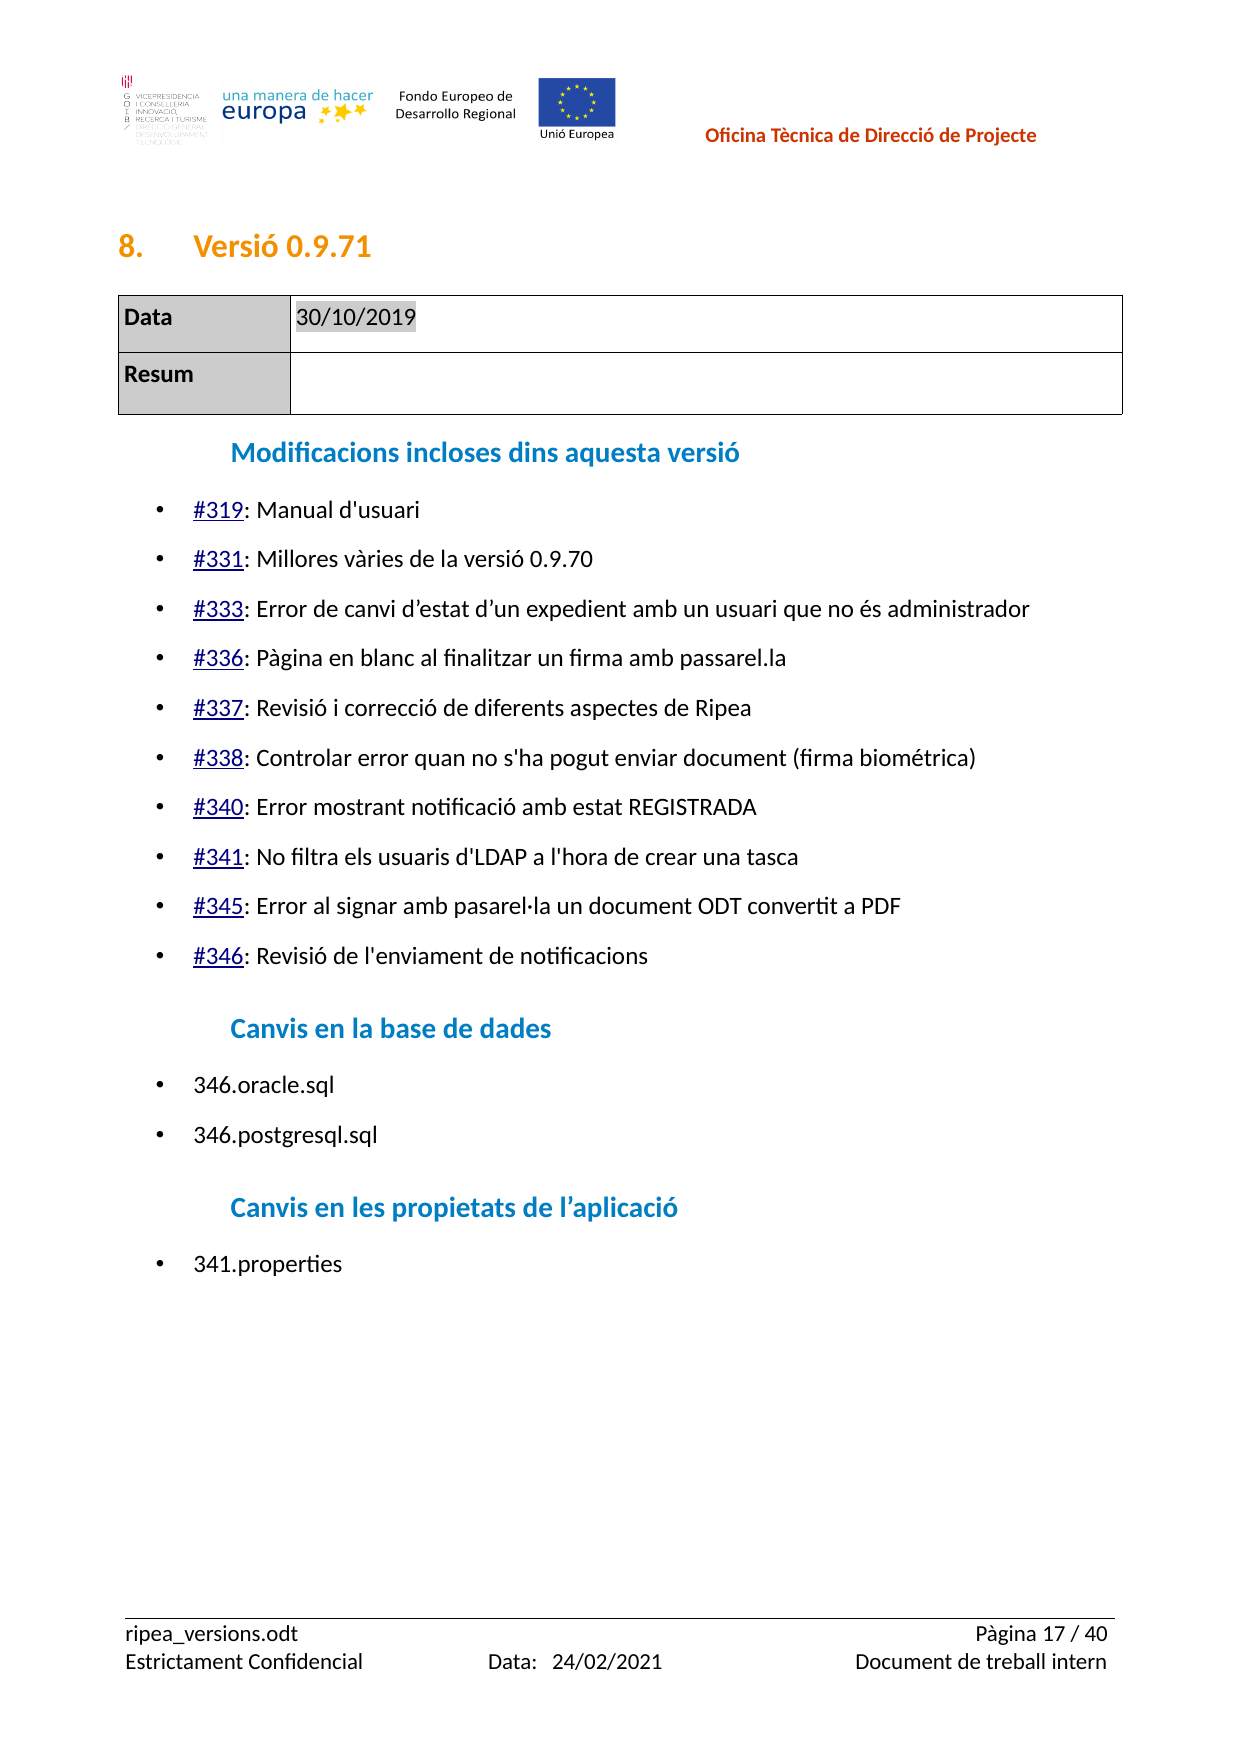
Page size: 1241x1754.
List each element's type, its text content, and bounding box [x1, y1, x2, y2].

list #338: Controlar error quan no s'ha pogut enviar document (firma biométrica) [156, 742, 1122, 772]
picture [219, 73, 621, 147]
table_header Data [119, 296, 290, 352]
list 346.postgresql.sql [156, 1119, 1122, 1149]
table_cell Resum [119, 353, 290, 414]
list 341.properties [156, 1248, 1122, 1279]
list #345: Error al signar amb pasarel·la un document ODT convertit a PDF [156, 890, 1122, 921]
subtitle Canvis en les propietats de l’aplicació [153, 1189, 1122, 1225]
list #346: Revisió de l'enviament de notificacions [156, 940, 1122, 971]
list #341: No filtra els usuaris d'LDAP a l'hora de crear una tasca [156, 841, 1122, 871]
subtitle Modificacions incloses dins aquesta versió [153, 434, 1122, 470]
subtitle Versió 0.9.71 [118, 225, 1122, 266]
picture [118, 73, 213, 147]
subtitle Canvis en la base de dades [153, 1010, 1122, 1046]
list #331: Millores vàries de la versió 0.9.70 [156, 543, 1122, 574]
table_header 30/10/2019 [291, 296, 1122, 352]
list #340: Error mostrant notificació amb estat REGISTRADA [156, 791, 1122, 822]
table_cell [291, 353, 1122, 414]
list 346.oracle.sql [156, 1069, 1122, 1100]
list #337: Revisió i correcció de diferents aspectes de Ripea [156, 692, 1122, 723]
list #319: Manual d'usuari [156, 494, 1122, 524]
list #336: Pàgina en blanc al finalitzar un firma amb passarel.la [156, 642, 1122, 673]
list #333: Error de canvi d’estat d’un expedient amb un usuari que no és administrador [156, 593, 1122, 623]
